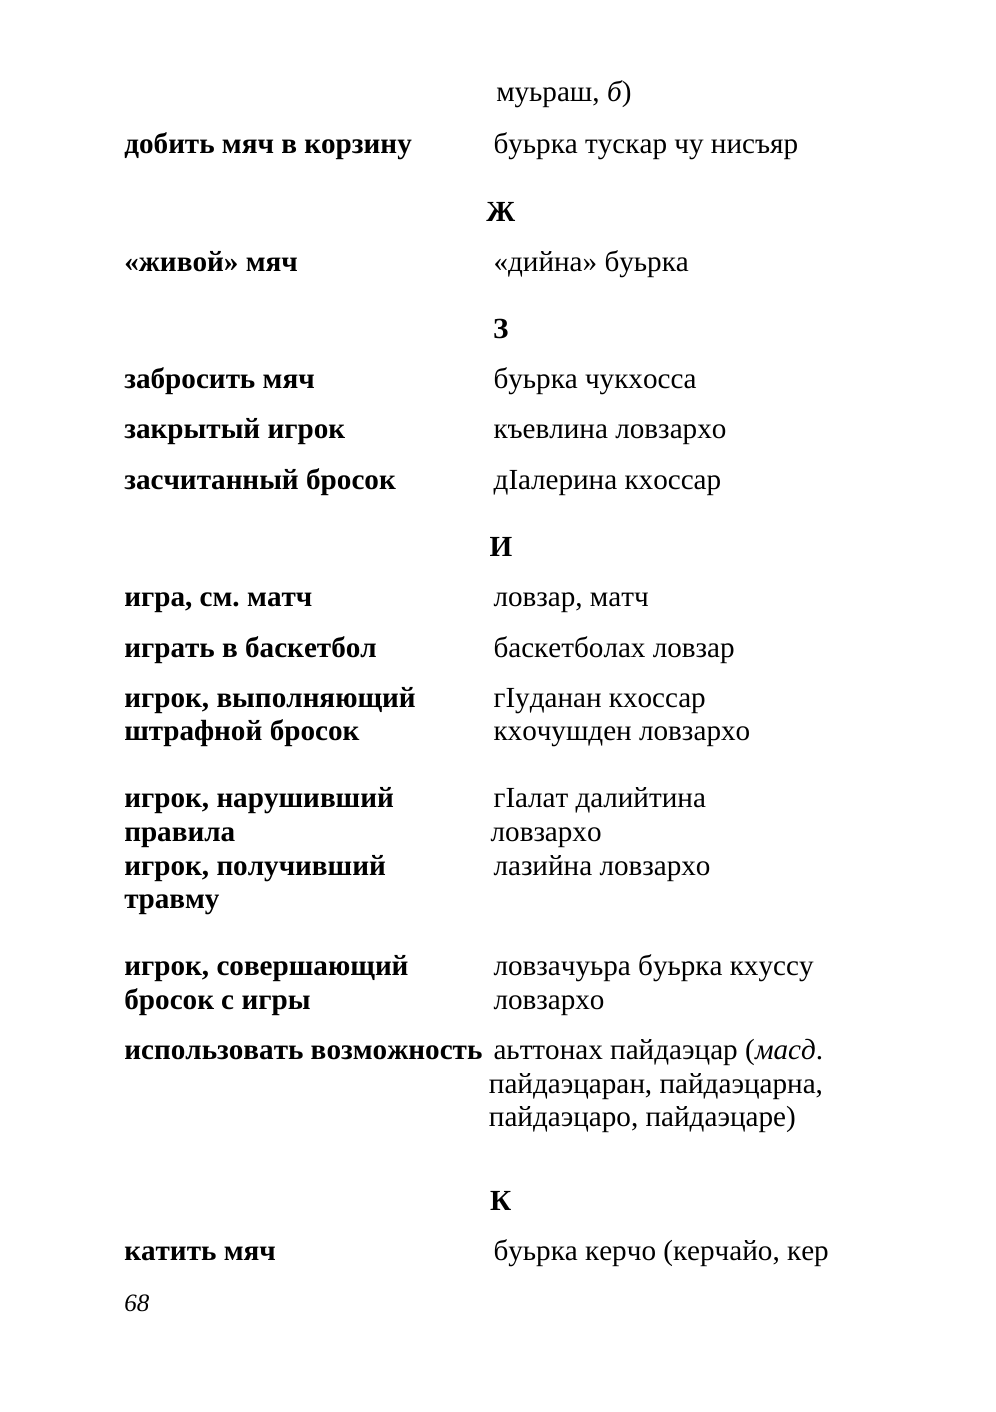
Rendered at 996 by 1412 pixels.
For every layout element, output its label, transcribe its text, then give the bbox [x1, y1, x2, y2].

text играть в баскетбол баскетболах ловзар [124, 630, 877, 663]
text игрок, совершающий ловзачуьра буьрка кхуссу [124, 948, 877, 982]
text игра, см. матч ловзар, матч [124, 579, 877, 613]
text штрафной бросок кхочушден ловзархо [124, 713, 877, 747]
text забросить мяч буьрка чукхосса [124, 361, 877, 395]
text бросок с игры ловзархо [124, 982, 877, 1015]
text муьраш, б) [124, 74, 877, 107]
text пайдаэцаро, пайдаэцаре) [124, 1099, 877, 1133]
subtitle З [124, 311, 877, 344]
text катить мяч буьрка керчо (керчайо, кер [124, 1233, 877, 1267]
text игрок, получивший лазийна ловзархо травму [124, 848, 877, 915]
text закрытый игрок къевлина ловзархо [124, 412, 877, 445]
text добить мяч в корзину буьрка тускар чу нисъяр [124, 127, 877, 160]
text использовать возможность аьттонах пайдаэцар (масд. [124, 1032, 877, 1066]
text засчитанный бросок дIалерина кхоссар [124, 462, 877, 496]
subtitle И [124, 529, 877, 563]
text «живой» мяч «дийна» буьрка [124, 244, 877, 277]
text пайдаэцаран, пайдаэцарна, [124, 1066, 877, 1099]
text игрок, выполняющий гIуданан кхоссар [124, 680, 877, 713]
subtitle Ж [124, 194, 877, 227]
subtitle К [124, 1183, 877, 1217]
text игрок, нарушивший гIалат далийтина правила ловзархо [124, 781, 877, 848]
